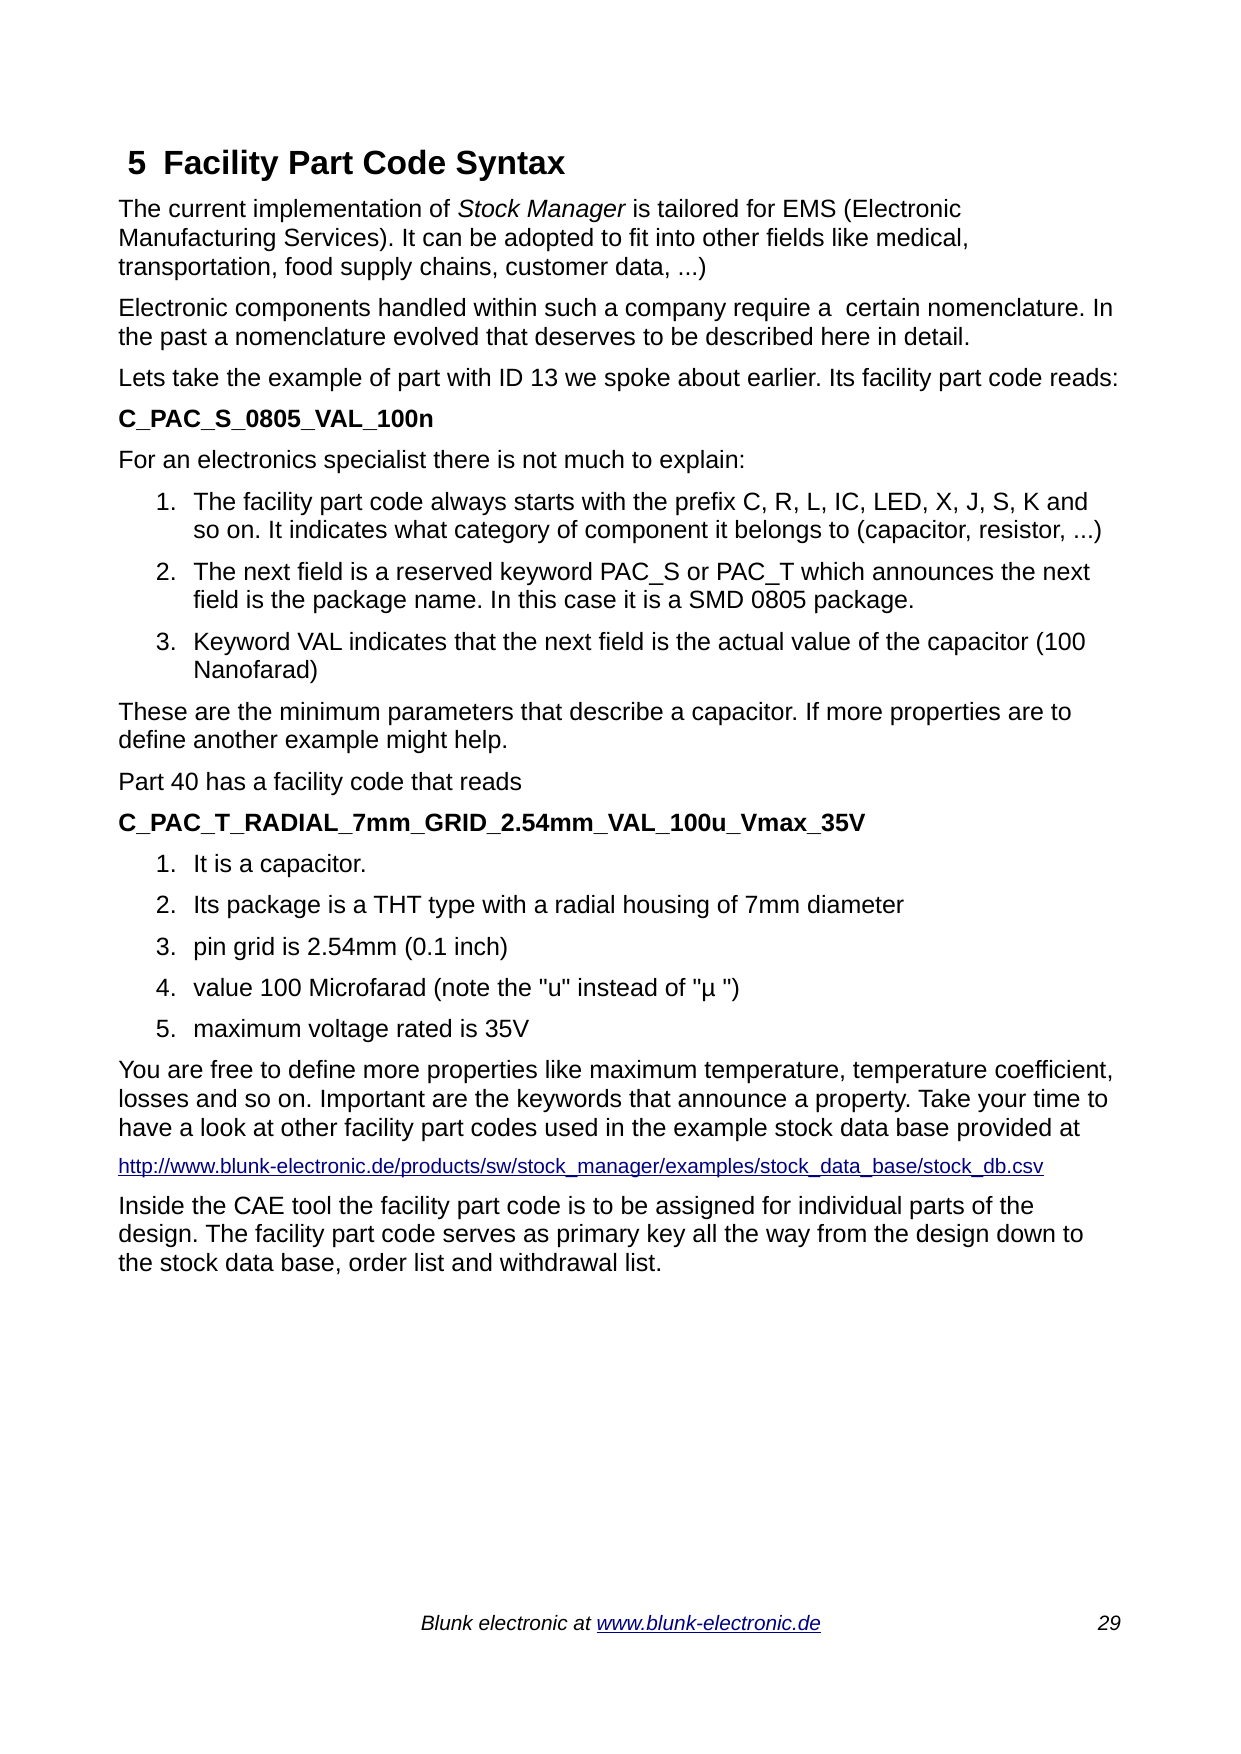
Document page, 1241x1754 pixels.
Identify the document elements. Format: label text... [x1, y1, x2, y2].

text C_PAC_S_0805_VAL_100n [118, 404, 1123, 433]
subtitle Facility Part Code Syntax [118, 143, 1123, 182]
list The facility part code always starts with the prefix C, R, L, IC, LED, X, J, S, K and so on. It indicates what category of component it belongs to (capacitor, resistor, ...) [156, 487, 1123, 544]
text Electronic components handled within such a company require a certain nomenclature. In the past a nomenclature evolved that deserves to be described here in detail. [118, 293, 1123, 351]
list Its package is a THT type with a radial housing of 7mm diameter [156, 891, 1123, 919]
text Lets take the example of part with ID 13 we spoke about earlier. Its facility part code reads: [118, 363, 1123, 392]
list value 100 Microfarad (note the "u" instead of "µ ") [156, 973, 1123, 1002]
text http://www.blunk-electronic.de/products/sw/stock_manager/examples/stock_data_base/stock_db.csv [118, 1154, 1123, 1178]
text Inside the CAE tool the facility part code is to be assigned for individual parts of the design. The facility part code serves as primary key all the way from the design down to the stock data base, order list and withdrawal list. [118, 1191, 1123, 1277]
text You are free to define more properties like maximum temperature, temperature coefficient, losses and so on. Important are the keywords that announce a property. Take your time to have a look at other facility part codes used in the example stock data base provided at [118, 1056, 1123, 1142]
text For an electronics specialist there is not much to explain: [118, 446, 1123, 474]
list The next field is a reserved keyword PAC_S or PAC_T which announces the next field is the package name. In this case it is a SMD 0805 package. [156, 557, 1123, 614]
list Keyword VAL indicates that the next field is the actual value of the capacitor (100 Nanofarad) [156, 627, 1123, 684]
list pin grid is 2.54mm (0.1 inch) [156, 932, 1123, 961]
text C_PAC_T_RADIAL_7mm_GRID_2.54mm_VAL_100u_Vmax_35V [118, 808, 1123, 837]
text The current implementation of Stock Manager is tailored for EMS (Electronic Manufacturing Services). It can be adopted to fit into other fields like medical, transportation, food supply chains, customer data, ...) [118, 194, 1123, 281]
list It is a capacitor. [156, 849, 1123, 878]
text These are the minimum parameters that describe a capacitor. If more properties are to define another example might help. [118, 697, 1123, 754]
list maximum voltage rated is 35V [156, 1014, 1123, 1043]
text Part 40 has a facility code that reads [118, 767, 1123, 796]
